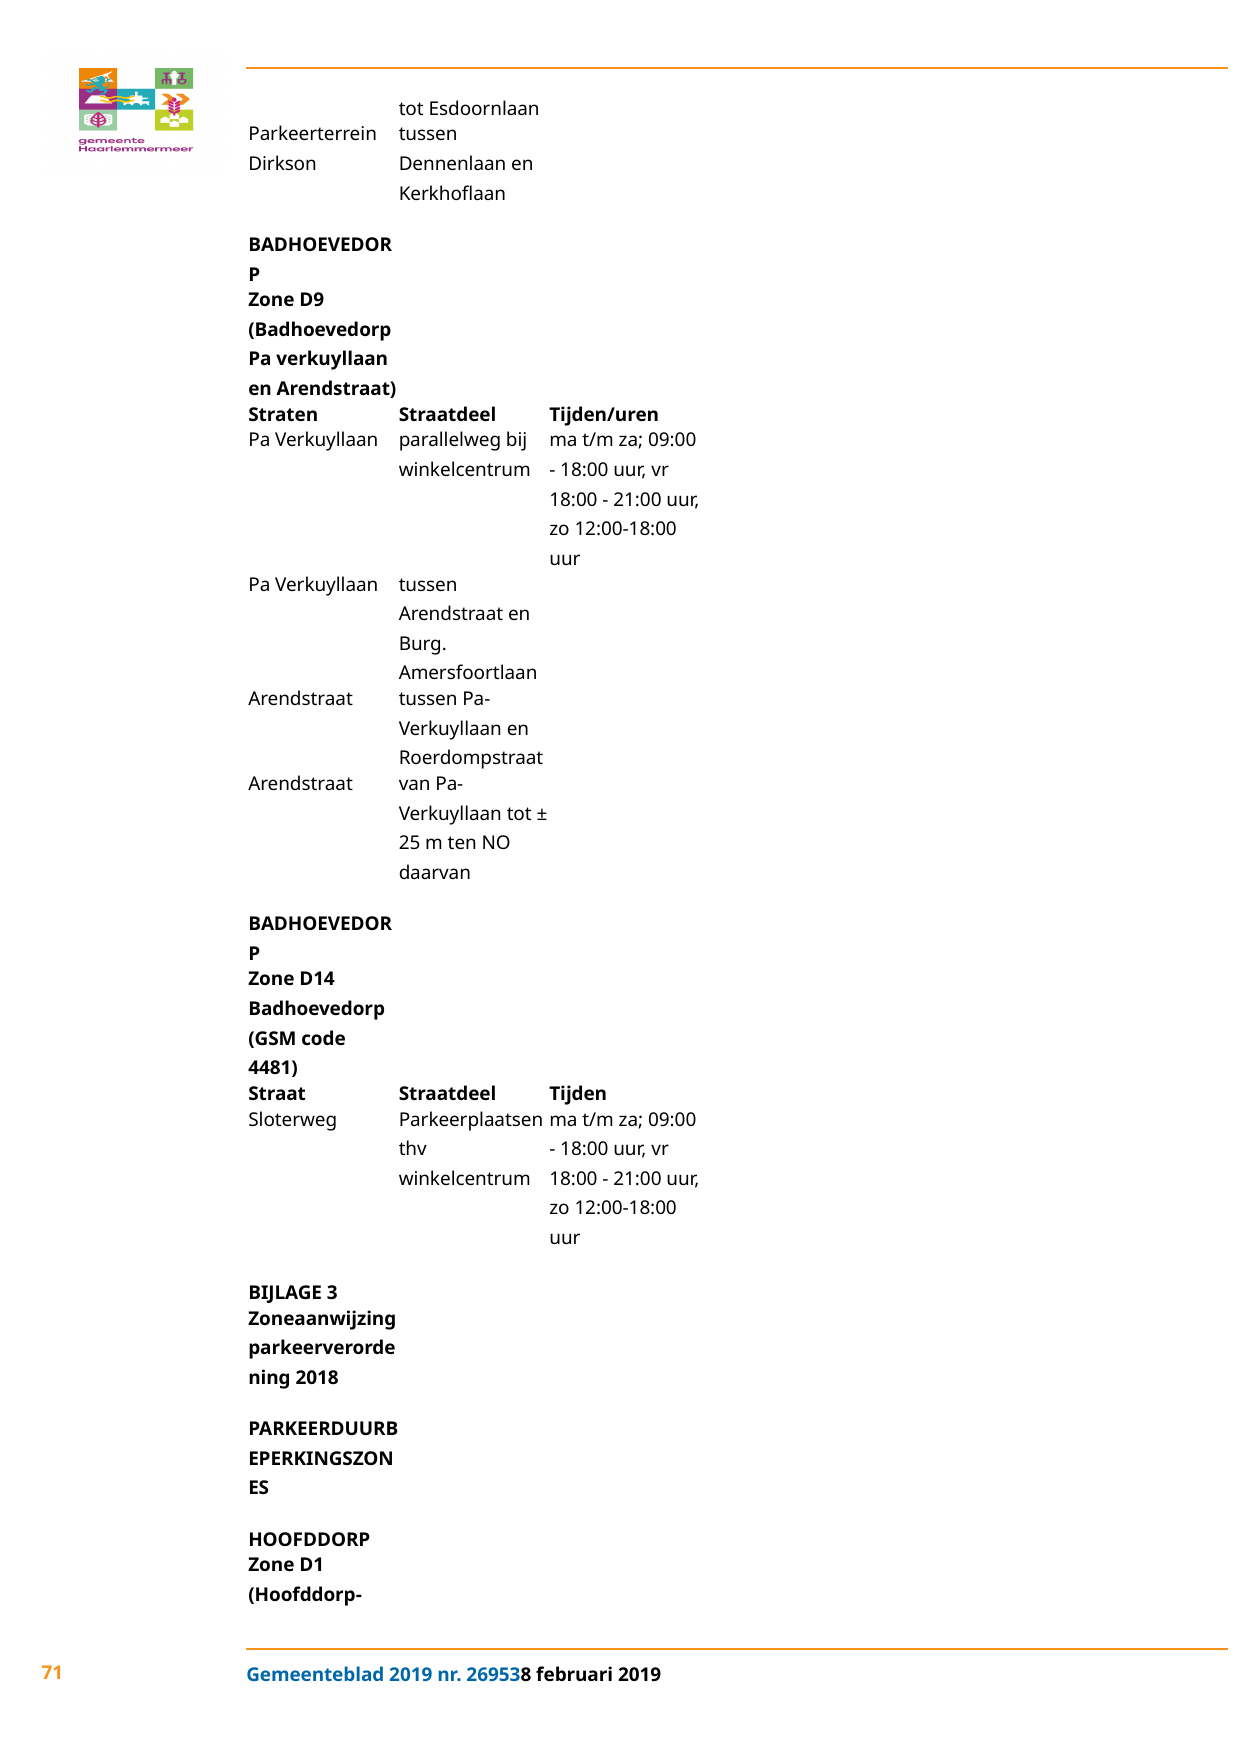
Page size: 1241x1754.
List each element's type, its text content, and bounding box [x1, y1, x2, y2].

table_cell [1001, 1106, 1152, 1250]
table_cell [399, 1250, 549, 1276]
table_cell Zone D9 (Badhoevedorp Pa verkuyllaan en Arendstraat) [248, 286, 398, 401]
table_cell [248, 1390, 398, 1415]
table_cell [850, 571, 1001, 685]
table_cell [850, 685, 1001, 770]
table_cell HOOFDDORP [248, 1526, 398, 1552]
table_cell Pa Verkuyllaan [248, 571, 398, 685]
table_cell [1001, 427, 1152, 571]
table_cell [549, 1500, 700, 1526]
table_cell [700, 121, 850, 205]
table_cell [399, 885, 549, 910]
table_cell [850, 1500, 1001, 1526]
table_cell [549, 885, 700, 910]
table_cell [700, 685, 850, 770]
table_cell [850, 1250, 1001, 1276]
table_cell [700, 1106, 850, 1250]
table_cell tussen Dennenlaan en Kerkhoflaan [399, 121, 549, 205]
table_cell Straten [248, 401, 398, 427]
table_cell Zoneaanwijzing parkeerverordening 2018 [248, 1305, 398, 1389]
table_cell [700, 1080, 850, 1106]
table_cell [850, 121, 1001, 205]
table_cell [850, 205, 1001, 231]
table_header [549, 1279, 700, 1305]
table_cell Parkeerplaatsen thv winkelcentrum [399, 1106, 549, 1250]
table_cell Parkeerterrein Dirkson [248, 121, 398, 205]
table_cell Arendstraat [248, 685, 398, 770]
table_cell tot Esdoornlaan [399, 95, 549, 121]
table_cell ma t/m za; 09:00 - 18:00 uur, vr 18:00 - 21:00 uur, zo 12:00-18:00 uur [549, 1106, 700, 1250]
table_cell [850, 885, 1001, 910]
picture [41, 47, 231, 172]
table_cell [248, 95, 398, 121]
table_cell [700, 427, 850, 571]
table_cell Pa Verkuyllaan [248, 427, 398, 571]
table_cell PARKEERDUURBEPERKINGSZONES [248, 1415, 398, 1500]
table_header BIJLAGE 3 [248, 1279, 398, 1305]
table_cell [850, 427, 1001, 571]
table_cell [700, 95, 850, 121]
table_cell BADHOEVEDORP [248, 910, 398, 966]
table_cell [549, 95, 700, 121]
table_cell [700, 1390, 850, 1415]
table_cell [549, 1250, 700, 1276]
table_cell [248, 885, 398, 910]
table_cell [700, 770, 850, 884]
table_cell [399, 1500, 549, 1526]
table_cell [248, 205, 398, 231]
table_cell Tijden/uren [549, 401, 700, 427]
table_cell [700, 1500, 850, 1526]
table_cell [399, 1390, 549, 1415]
table_cell [549, 685, 700, 770]
table_cell parallelweg bij winkelcentrum [399, 427, 549, 571]
table_cell [399, 205, 549, 231]
table_cell Sloterweg [248, 1106, 398, 1250]
table_cell Tijden [549, 1080, 700, 1106]
table_header [399, 1279, 549, 1305]
table_header [700, 1279, 850, 1305]
table_cell Zone D14 Badhoevedorp (GSM code 4481) [248, 966, 398, 1080]
table_cell [549, 571, 700, 685]
table_cell [850, 770, 1001, 884]
table_cell tussen Pa-Verkuyllaan en Roerdompstraat [399, 685, 549, 770]
table_cell [248, 1500, 398, 1526]
table_cell ma t/m za; 09:00 - 18:00 uur, vr 18:00 - 21:00 uur, zo 12:00-18:00 uur [549, 427, 700, 571]
table_cell [1001, 1390, 1152, 1415]
table_cell Arendstraat [248, 770, 398, 884]
table_cell [549, 205, 700, 231]
table_cell [248, 1250, 398, 1276]
table_cell [700, 401, 850, 427]
table_cell tussen Arendstraat en Burg. Amersfoortlaan [399, 571, 549, 685]
table_cell van Pa-Verkuyllaan tot ± 25 m ten NO daarvan [399, 770, 549, 884]
table_cell [850, 95, 1001, 121]
table_header [1001, 1279, 1152, 1305]
table_cell [549, 1390, 700, 1415]
table_cell BADHOEVEDORP [248, 231, 398, 286]
table_cell [700, 571, 850, 685]
table_cell [700, 885, 850, 910]
table_cell [1001, 205, 1152, 231]
table_header [850, 1279, 1001, 1305]
table_cell [700, 205, 850, 231]
table_cell Zone D1 (Hoofddorp- [248, 1552, 398, 1607]
table_cell [1001, 1500, 1152, 1526]
table_cell Straat [248, 1080, 398, 1106]
table_cell Straatdeel [399, 1080, 549, 1106]
table_cell [549, 770, 700, 884]
table_cell [549, 121, 700, 205]
table_cell [700, 1250, 850, 1276]
table_cell Straatdeel [399, 401, 549, 427]
table_cell [850, 1106, 1001, 1250]
table_cell [1001, 885, 1152, 910]
table_cell [850, 1390, 1001, 1415]
